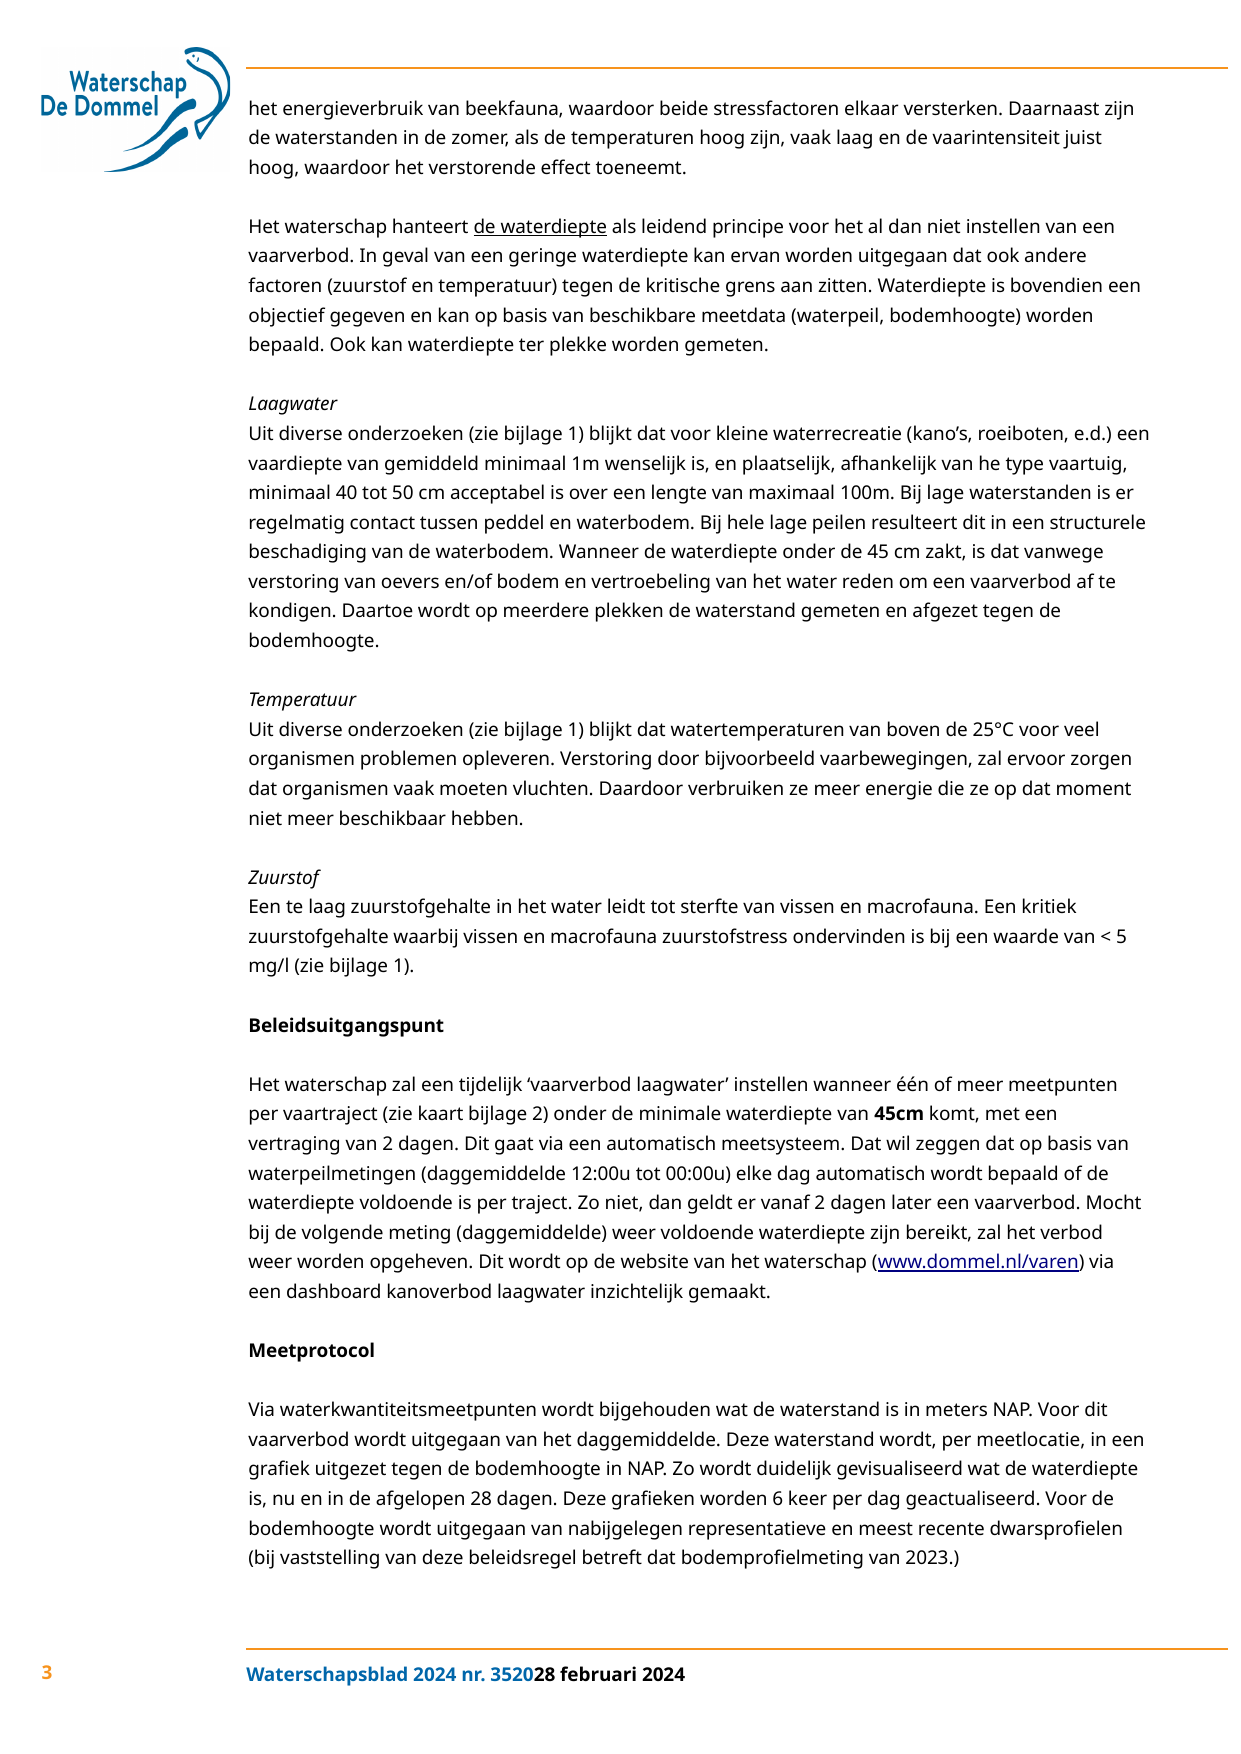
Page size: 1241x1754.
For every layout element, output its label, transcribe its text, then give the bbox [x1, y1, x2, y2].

text Beleidsuitgangspunt [248, 1012, 1152, 1038]
text Een te laag zuurstofgehalte in het water leidt tot sterfte van vissen en macrofauna. Een kritiek zuurstofgehalte waarbij vissen en macrofauna zuurstofstress ondervinden is bij een waarde van < 5 mg/l (zie bijlage 1). [248, 893, 1152, 978]
text Temperatuur [248, 686, 1152, 712]
text Het waterschap zal een tijdelijk ‘vaarverbod laagwater’ instellen wanneer één of meer meetpunten per vaartraject (zie kaart bijlage 2) onder de minimale waterdiepte van 45cm komt, met een vertraging van 2 dagen. Dit gaat via een automatisch meetsysteem. Dat wil zeggen dat op basis van waterpeilmetingen (daggemiddelde 12:00u tot 00:00u) elke dag automatisch wordt bepaald of de waterdiepte voldoende is per traject. Zo niet, dan geldt er vanaf 2 dagen later een vaarverbod. Mocht bij de volgende meting (daggemiddelde) weer voldoende waterdiepte zijn bereikt, zal het verbod weer worden opgeheven. Dit wordt op de website van het waterschap (www.dommel.nl/varen) via een dashboard kanoverbod laagwater inzichtelijk gemaakt. [248, 1071, 1152, 1304]
picture [41, 47, 231, 172]
text Het waterschap hanteert de waterdiepte als leidend principe voor het al dan niet instellen van een vaarverbod. In geval van een geringe waterdiepte kan ervan worden uitgegaan dat ook andere factoren (zuurstof en temperatuur) tegen de kritische grens aan zitten. Waterdiepte is bovendien een objectief gegeven en kan op basis van beschikbare meetdata (waterpeil, bodemhoogte) worden bepaald. Ook kan waterdiepte ter plekke worden gemeten. [248, 213, 1152, 357]
picture [45, 99, 51, 111]
text het energieverbruik van beekfauna, waardoor beide stressfactoren elkaar versterken. Daarnaast zijn de waterstanden in de zomer, als de temperaturen hoog zijn, vaak laag en de vaarintensiteit juist hoog, waardoor het verstorende effect toeneemt. [248, 95, 1152, 180]
text Via waterkwantiteitsmeetpunten wordt bijgehouden wat de waterstand is in meters NAP. Voor dit vaarverbod wordt uitgegaan van het daggemiddelde. Deze waterstand wordt, per meetlocatie, in een grafiek uitgezet tegen de bodemhoogte in NAP. Zo wordt duidelijk gevisualiseerd wat de waterdiepte is, nu en in de afgelopen 28 dagen. Deze grafieken worden 6 keer per dag geactualiseerd. Voor de bodemhoogte wordt uitgegaan van nabijgelegen representatieve en meest recente dwarsprofielen (bij vaststelling van deze beleidsregel betreft dat bodemprofielmeting van 2023.) [248, 1396, 1152, 1570]
text Meetprotocol [248, 1337, 1152, 1363]
picture [204, 47, 231, 76]
picture [198, 118, 210, 131]
text Laagwater [248, 391, 1152, 416]
text Zuurstof [248, 864, 1152, 890]
text Uit diverse onderzoeken (zie bijlage 1) blijkt dat watertemperaturen van boven de 25°C voor veel organismen problemen opleveren. Verstoring door bijvoorbeeld vaarbewegingen, zal ervoor zorgen dat organismen vaak moeten vluchten. Daardoor verbruiken ze meer energie die ze op dat moment niet meer beschikbaar hebben. [248, 716, 1152, 831]
text Uit diverse onderzoeken (zie bijlage 1) blijkt dat voor kleine waterrecreatie (kano’s, roeiboten, e.d.) een vaardiepte van gemiddeld minimaal 1m wenselijk is, en plaatselijk, afhankelijk van he type vaartuig, minimaal 40 tot 50 cm acceptabel is over een lengte van maximaal 100m. Bij lage waterstanden is er regelmatig contact tussen peddel en waterbodem. Bij hele lage peilen resulteert dit in een structurele beschadiging van de waterbodem. Wanneer de waterdiepte onder de 45 cm zakt, is dat vanwege verstoring van oevers en/of bodem en vertroebeling van het water reden om een vaarverbod af te kondigen. Daartoe wordt op meerdere plekken de waterstand gemeten en afgezet tegen de bodemhoogte. [248, 420, 1152, 653]
